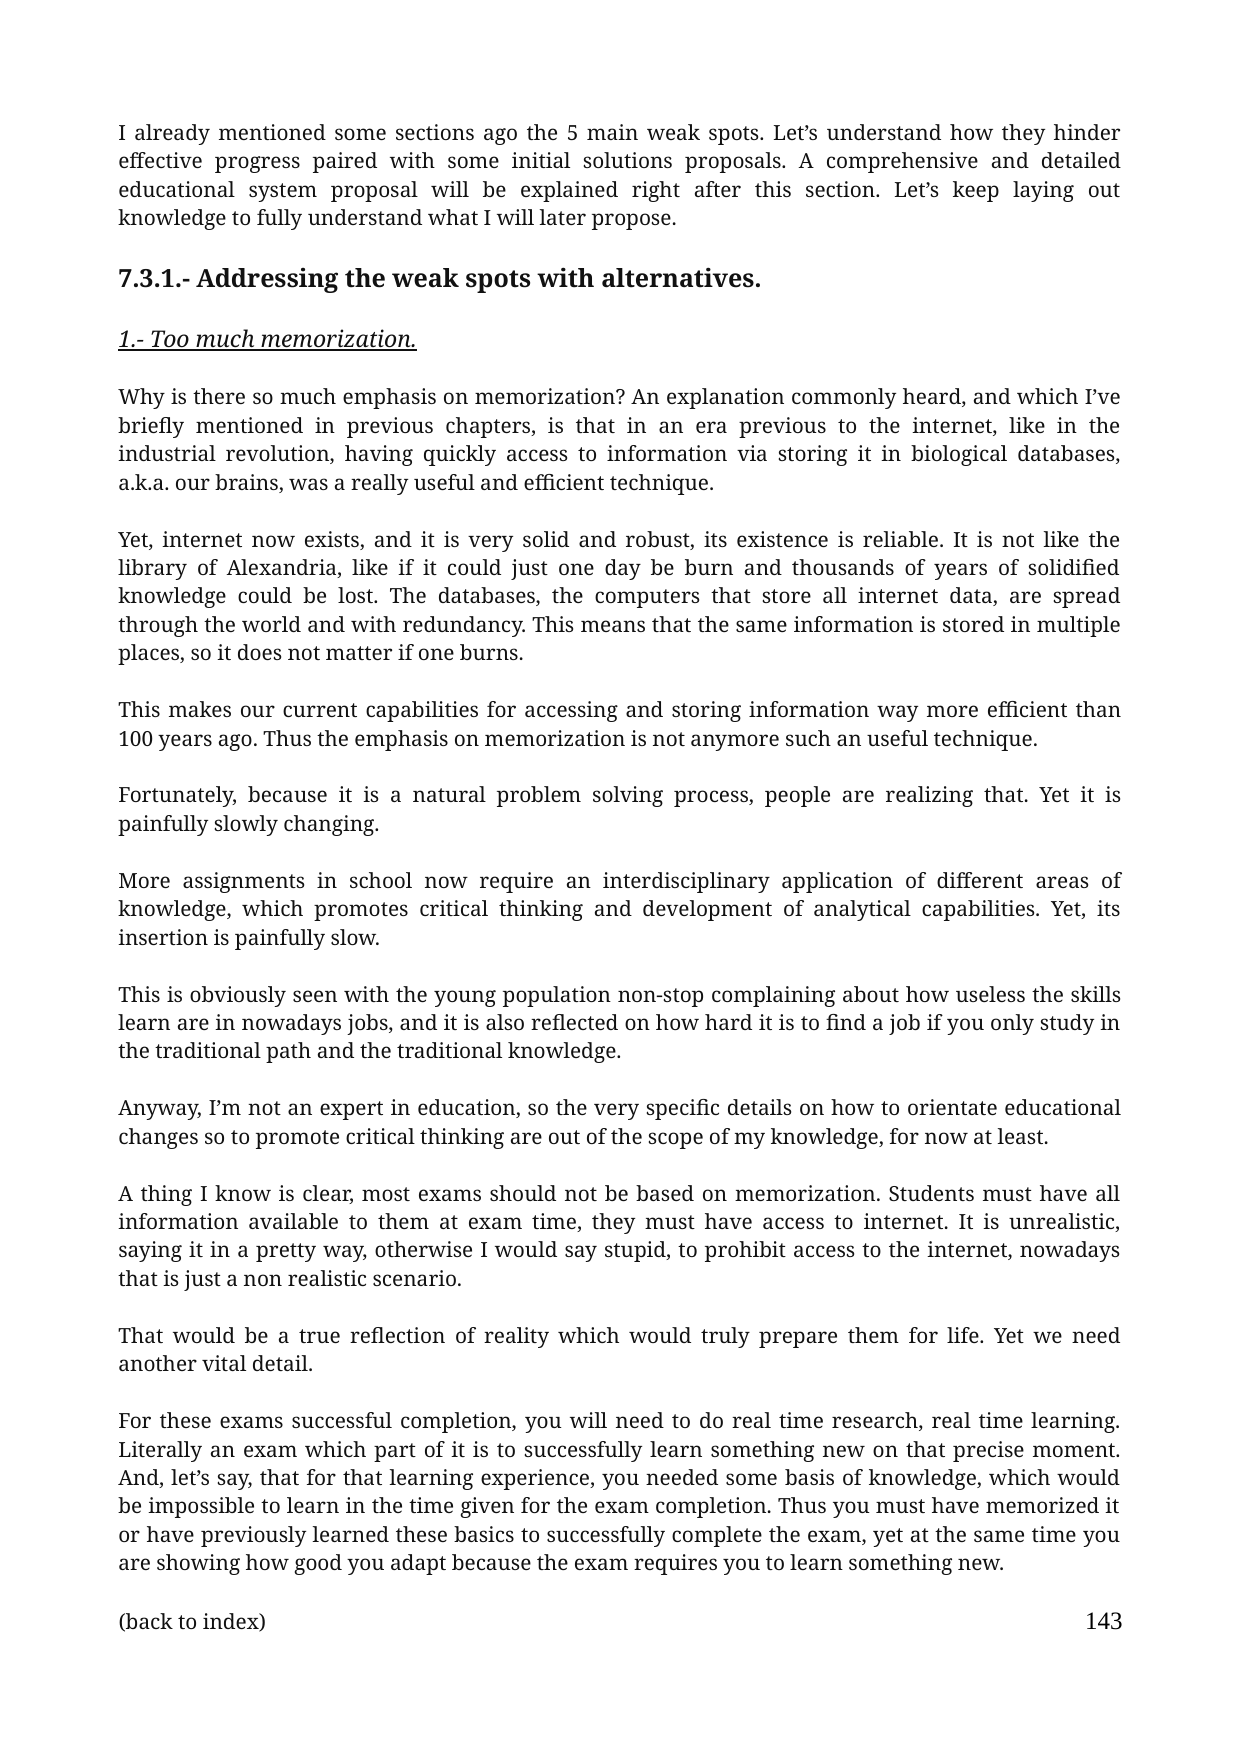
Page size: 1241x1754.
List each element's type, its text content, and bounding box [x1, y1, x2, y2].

text I already mentioned some sections ago the 5 main weak spots. Let’s understand how they hinder effective progress paired with some initial solutions proposals. A comprehensive and detailed educational system proposal will be explained right after this section. Let’s keep laying out knowledge to fully understand what I will later propose. [118, 118, 1122, 232]
text For these exams successful completion, you will need to do real time research, real time learning. Literally an exam which part of it is to successfully learn something new on that precise moment. And, let’s say, that for that learning experience, you needed some basis of knowledge, which would be impossible to learn in the time given for the exam completion. Thus you must have memorized it or have previously learned these basics to successfully complete the exam, yet at the same time you are showing how good you adapt because the exam requires you to learn something new. [118, 1406, 1122, 1577]
text Anyway, I’m not an expert in education, so the very specific details on how to orientate educational changes so to promote critical thinking are out of the scope of my knowledge, for now at least. [118, 1093, 1122, 1150]
text This makes our current capabilities for accessing and storing information way more efficient than 100 years ago. Thus the emphasis on memorization is not anymore such an useful technique. [118, 695, 1122, 752]
text 7.3.1.- Addressing the weak spots with alternatives. [118, 260, 1122, 294]
text More assignments in school now require an interdisciplinary application of different areas of knowledge, which promotes critical thinking and development of analytical capabilities. Yet, its insertion is painfully slow. [118, 866, 1122, 951]
text Fortunately, because it is a natural problem solving process, people are realizing that. Yet it is painfully slowly changing. [118, 781, 1122, 837]
text Yet, internet now exists, and it is very solid and robust, its existence is reliable. It is not like the library of Alexandria, like if it could just one day be burn and thousands of years of solidified knowledge could be lost. The databases, the computers that store all internet data, are spread through the world and with redundancy. This means that the same information is stored in multiple places, so it does not matter if one burns. [118, 525, 1122, 667]
text 1.- Too much memorization. [118, 323, 1122, 354]
text This is obviously seen with the young population non-stop complaining about how useless the skills learn are in nowadays jobs, and it is also reflected on how hard it is to find a job if you only study in the traditional path and the traditional knowledge. [118, 980, 1122, 1065]
text Why is there so much emphasis on memorization? An explanation commonly heard, and which I’ve briefly mentioned in previous chapters, is that in an era previous to the internet, like in the industrial revolution, having quickly access to information via storing it in biological databases, a.k.a. our brains, was a really useful and efficient technique. [118, 382, 1122, 496]
text That would be a true reflection of reality which would truly prepare them for life. Yet we need another vital detail. [118, 1321, 1122, 1378]
text A thing I know is clear, most exams should not be based on memorization. Students must have all information available to them at exam time, they must have access to internet. It is unrealistic, saying it in a pretty way, otherwise I would say stupid, to prohibit access to the internet, nowadays that is just a non realistic scenario. [118, 1179, 1122, 1292]
